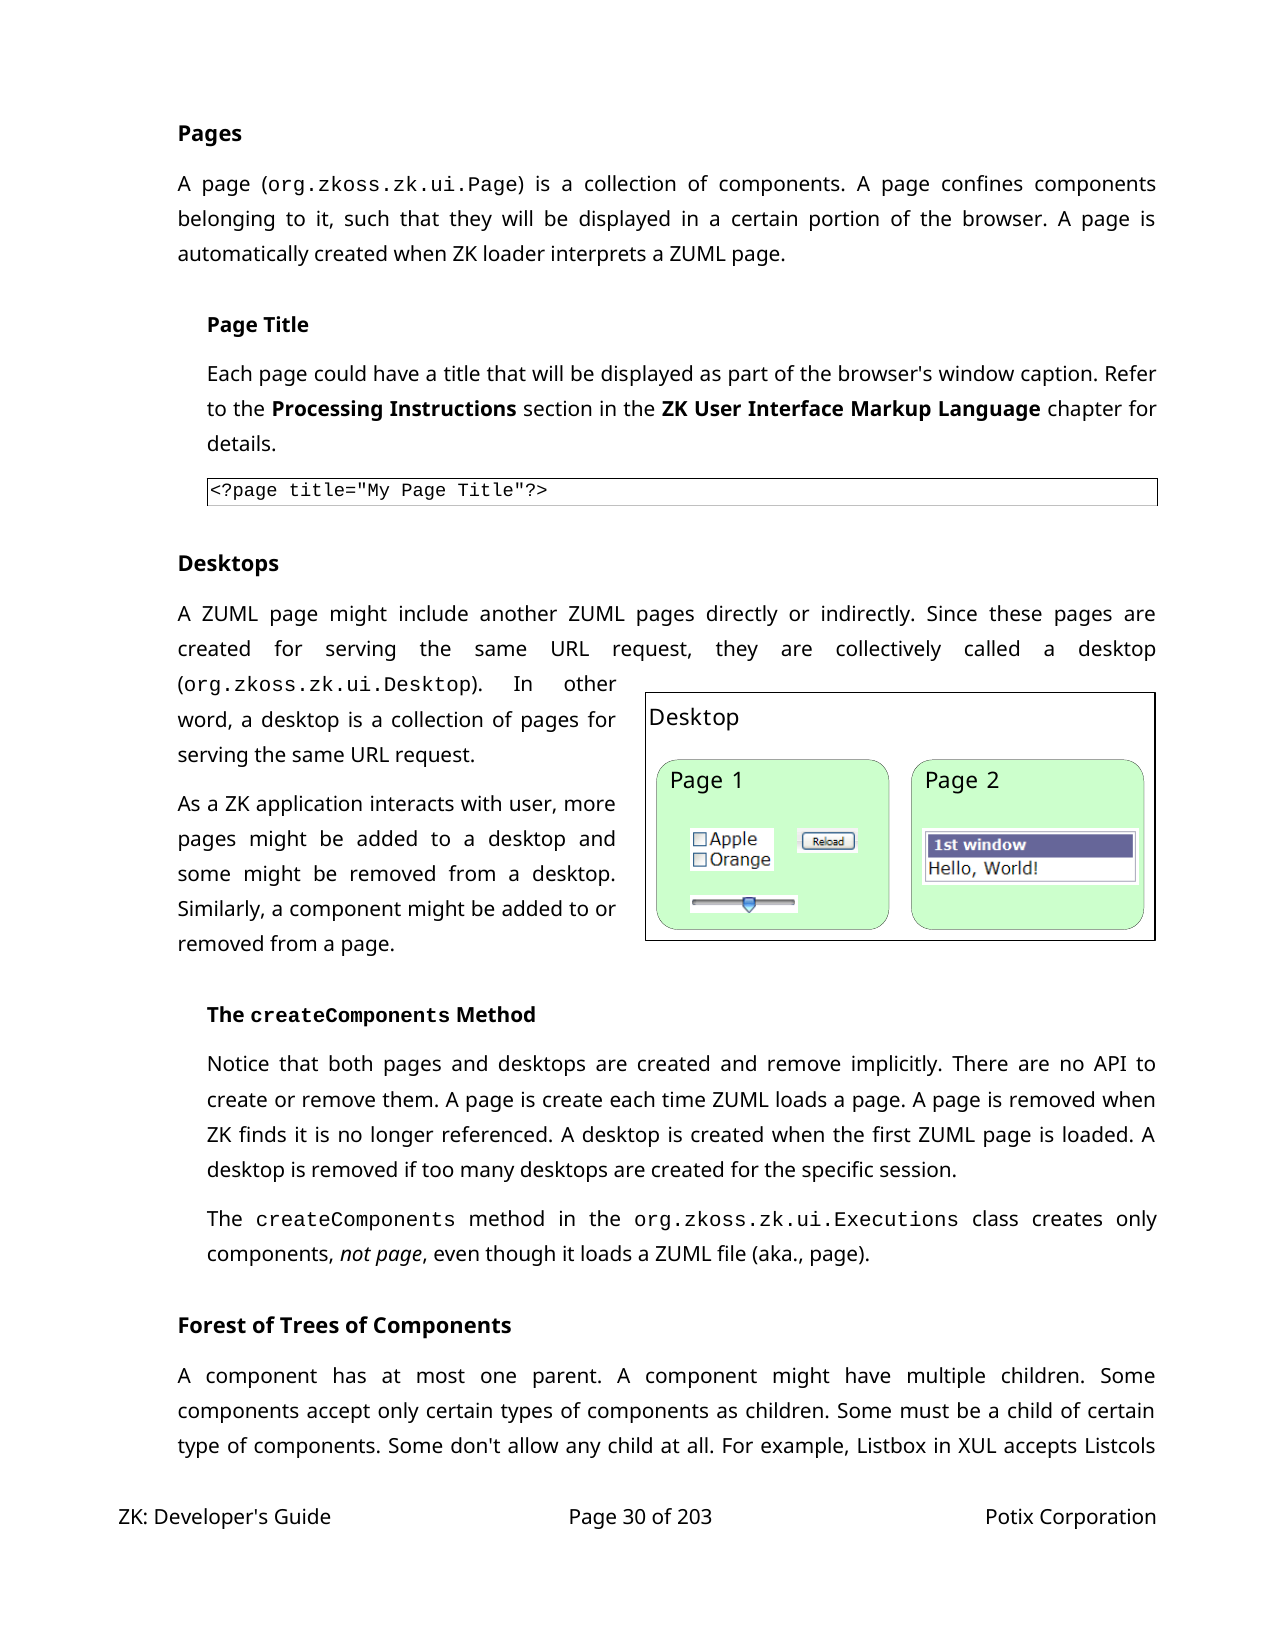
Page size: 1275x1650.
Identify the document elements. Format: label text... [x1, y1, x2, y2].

subtitle Pages [177, 118, 1157, 148]
subtitle The createComponents Method [207, 1000, 1157, 1029]
text Notice that both pages and desktops are created and remove implicitly. There are no API to create or remove them. A page is create each time ZUML loads a page. A page is removed when ZK finds it is no longer referenced. A desktop is created when the first ZUML page is loaded. A desktop is removed if too many desktops are created for the specific session. [207, 1049, 1157, 1183]
subtitle Page Title [207, 310, 1157, 338]
text <?page title="My Page Title"?> [208, 479, 1157, 505]
text As a ZK application interacts with user, more pages might be added to a desktop and some might be removed from a desktop. Similarly, a component might be added to or removed from a page. [177, 789, 1157, 958]
subtitle Desktops [177, 548, 1157, 578]
text A ZUML page might include another ZUML pages directly or indirectly. Since these pages are created for serving the same URL request, they are collectively called a desktop (org.zkoss.zk.ui.Desktop). In other word, a desktop is a collection of pages for serving the same URL request. [177, 599, 1157, 768]
subtitle Forest of Trees of Components [177, 1310, 1157, 1340]
text Each page could have a title that will be displayed as part of the browser's window caption. Refer to the Processing Instructions section in the ZK User Interface Markup Language chapter for details. [207, 359, 1157, 458]
text A component has at most one parent. A component might have multiple children. Some components accept only certain types of components as children. Some must be a child of certain type of components. Some don't allow any child at all. For example, Listbox in XUL accepts Listcols [177, 1361, 1157, 1459]
text The createComponents method in the org.zkoss.zk.ui.Executions class creates only components, not page, even though it loads a ZUML file (aka., page). [207, 1204, 1157, 1268]
text A page (org.zkoss.zk.ui.Page) is a collection of components. A page confines components belonging to it, such that they will be displayed in a certain portion of the browser. A page is automatically created when ZK loader interprets a ZUML page. [177, 169, 1157, 268]
